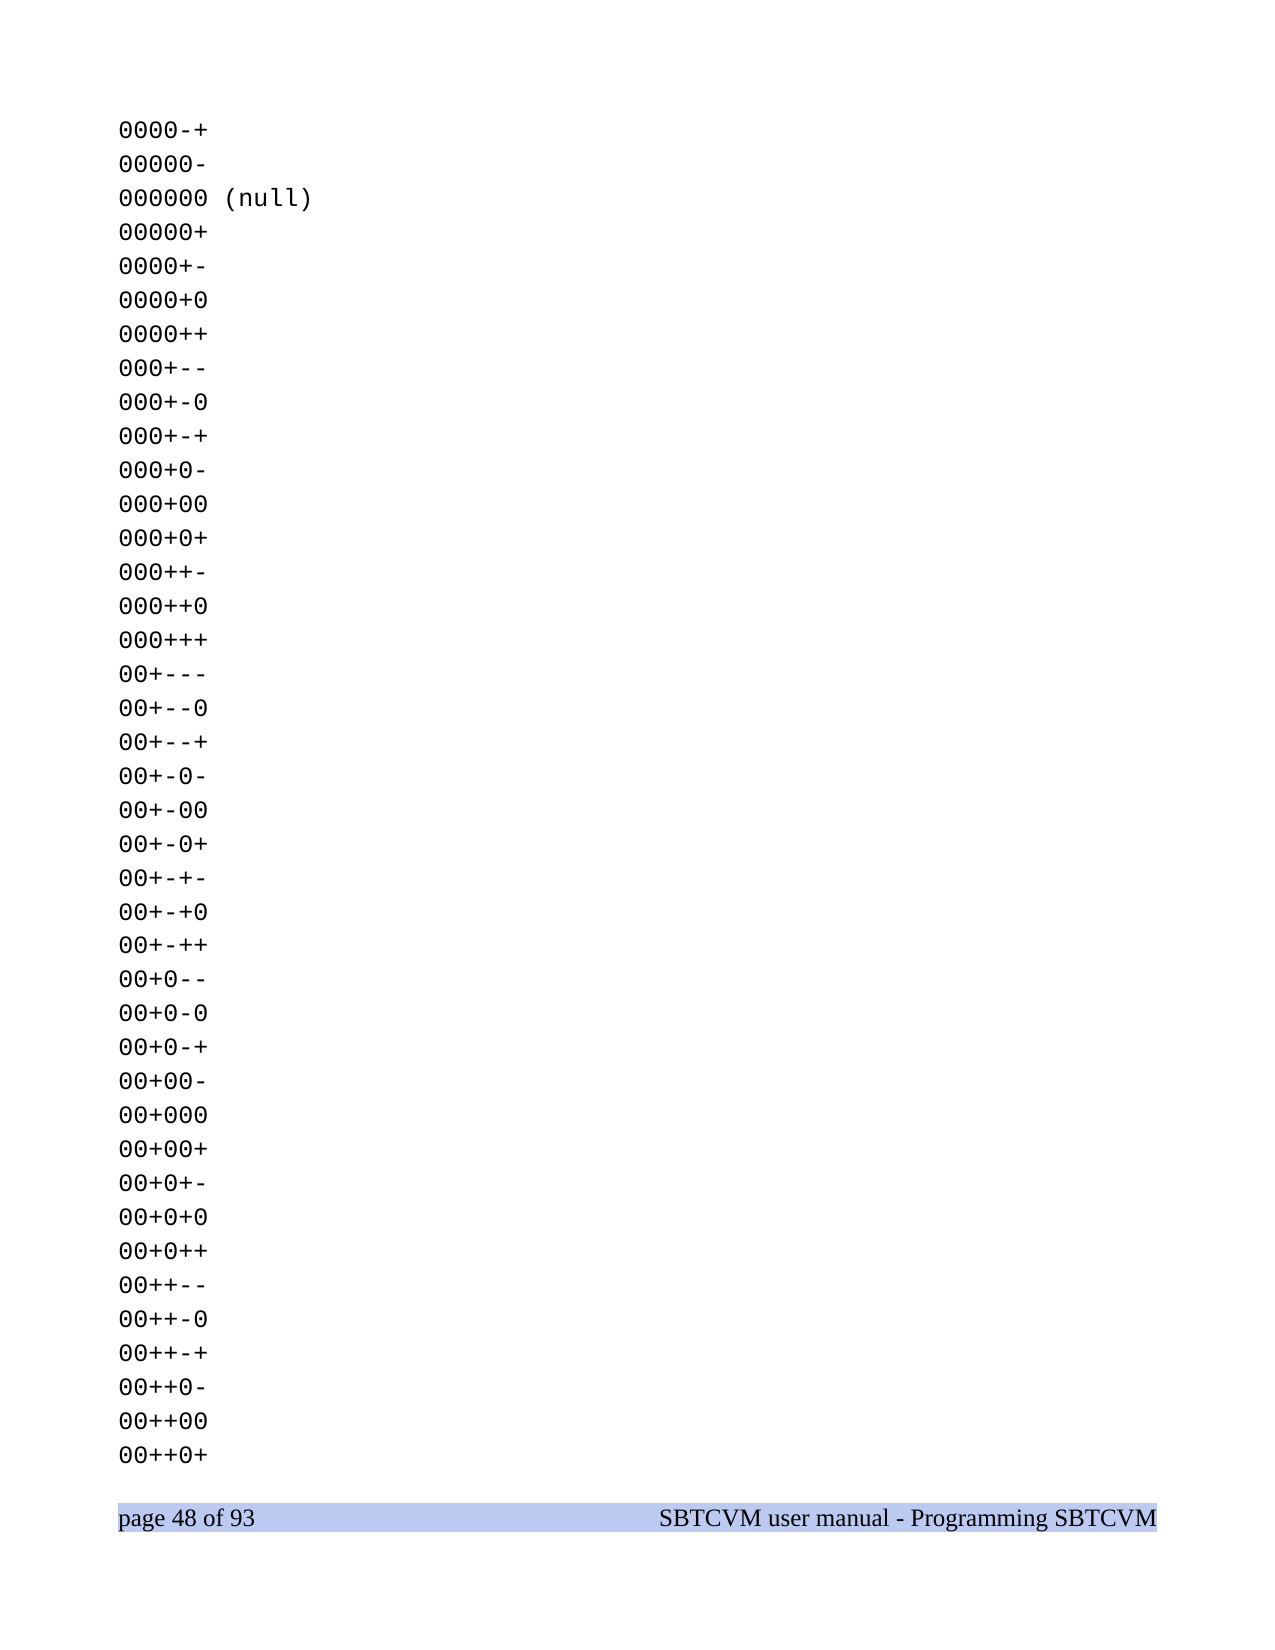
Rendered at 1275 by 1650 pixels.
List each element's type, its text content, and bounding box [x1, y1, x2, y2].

text 0000-+ 00000- 000000 (null) 00000+ 0000+- 0000+0 0000++ 000+-- 000+-0 000+-+ 000+0- 000+00 000+0+ 000++- 000++0 000+++ 00+--- 00+--0 00+--+ 00+-0- 00+-00 00+-0+ 00+-+- 00+-+0 00+-++ 00+0-- 00+0-0 00+0-+ 00+00- 00+000 00+00+ 00+0+- 00+0+0 00+0++ 00++-- 00++-0 00++-+ 00++0- 00++00 00++0+ [118, 118, 1157, 1471]
